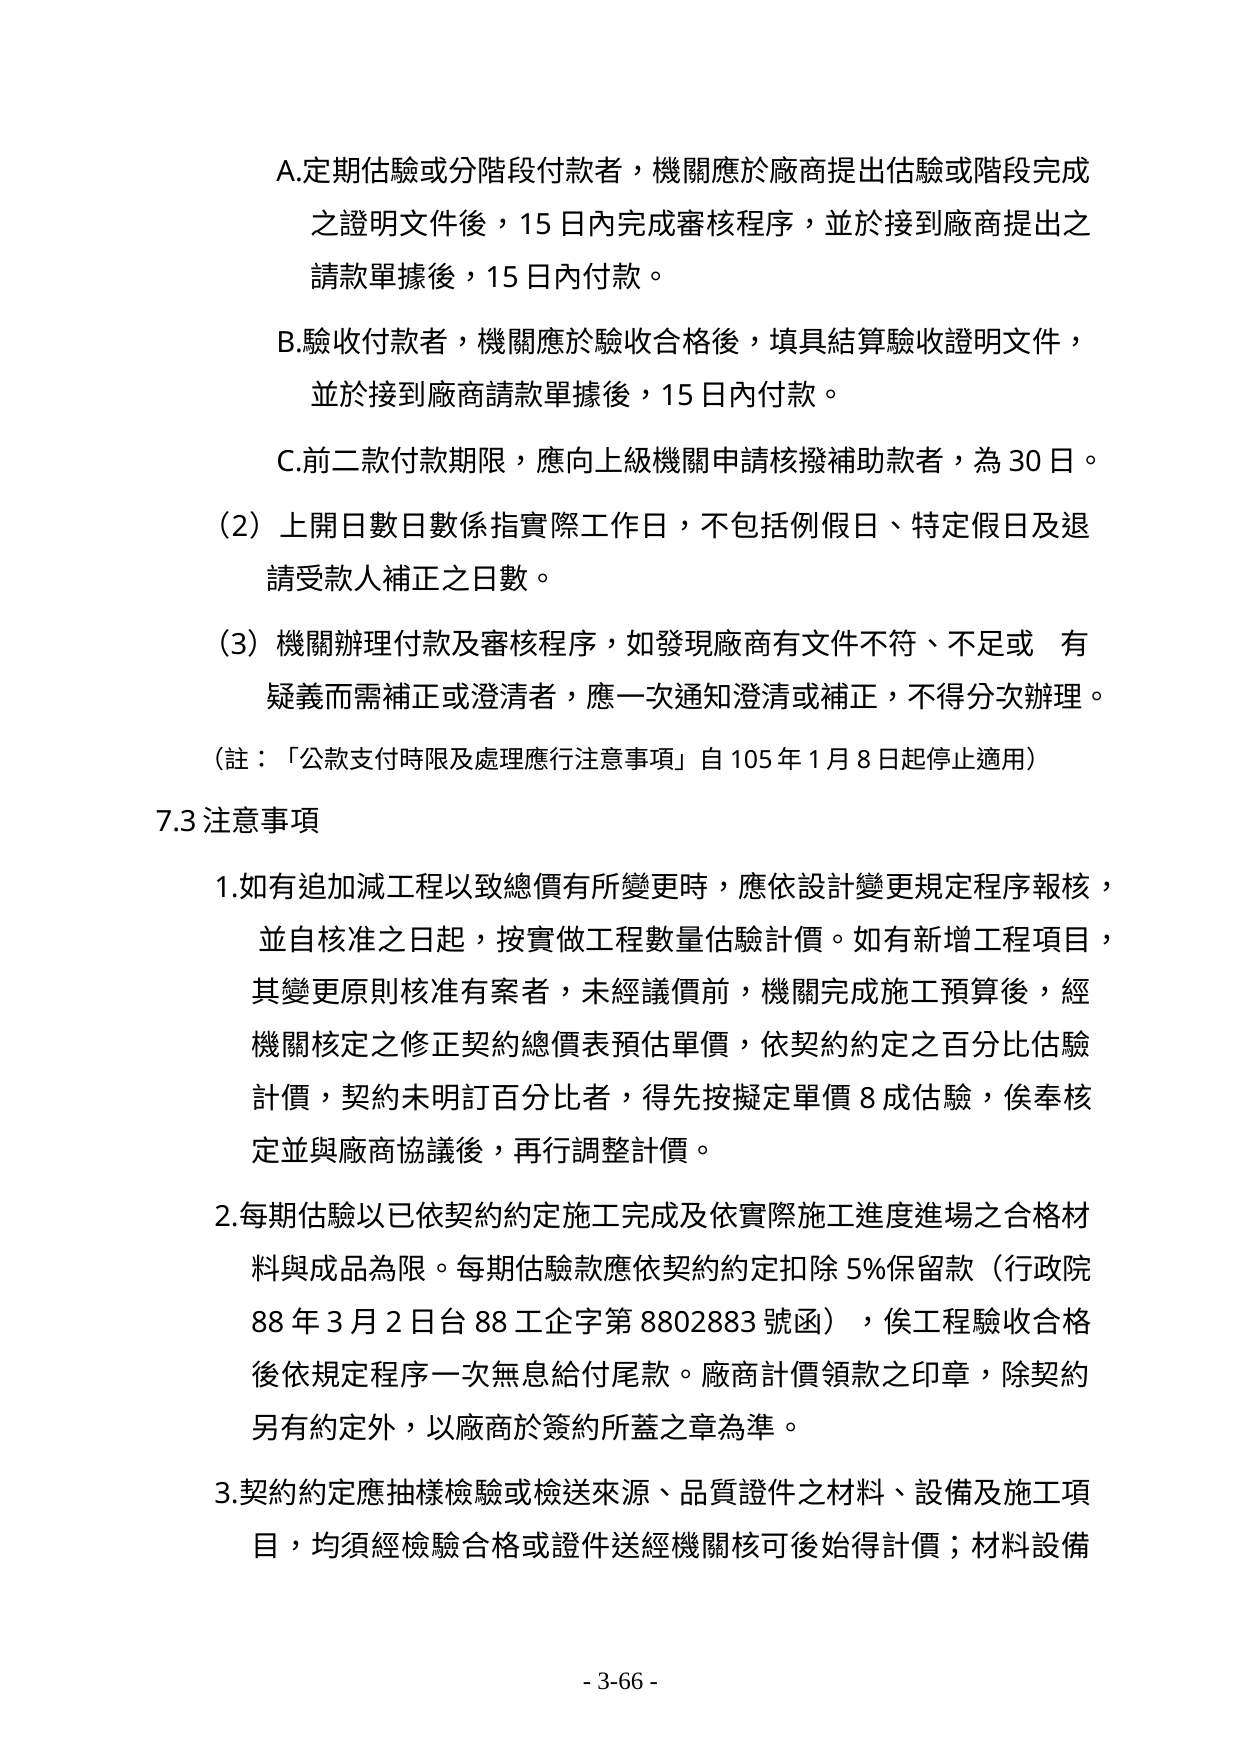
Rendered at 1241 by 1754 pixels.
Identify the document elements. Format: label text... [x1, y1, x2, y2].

text 3.契約約定應抽樣檢驗或檢送來源、品質證件之材料、設備及施工項目，均須經檢驗合格或證件送經機關核可後始得計價；材料設備 [206, 1470, 1092, 1565]
text B.驗收付款者，機關應於驗收合格後，填具結算驗收證明文件，並於接到廠商請款單據後，15日內付款。 [276, 319, 1092, 414]
text C.前二款付款期限，應向上級機關申請核撥補助款者，為30日。 [276, 437, 1092, 480]
subtitle 7.3注意事項 [148, 798, 1092, 840]
text （3）機關辦理付款及審核程序，如發現廠商有文件不符、不足或 有疑義而需補正或澄清者，應一次通知澄清或補正，不得分次辦理。 [201, 621, 1092, 716]
text 1.如有追加減工程以致總價有所變更時，應依設計變更規定程序報核， 並自核准之日起，按實做工程數量估驗計價。如有新增工程項目，其變更原則核准有案者，未經議價前，機關完成施工預算後，經機關核定之修正契約總價表預估單價，依契約約定之百分比估驗計價，契約未明訂百分比者，得先按擬定單價8成估驗，俟奉核定並與廠商協議後，再行調整計價。 [206, 863, 1092, 1170]
text （註：「公款支付時限及處理應行注意事項」自105年1月8日起停止適用） [169, 739, 1092, 775]
text （2）上開日數日數係指實際工作日，不包括例假日、特定假日及退請受款人補正之日數。 [201, 503, 1092, 598]
text 2.每期估驗以已依契約約定施工完成及依實際施工進度進場之合格材料與成品為限。每期估驗款應依契約約定扣除5%保留款（行政院88年3月2日台88工企字第8802883號函），俟工程驗收合格後依規定程序一次無息給付尾款。廠商計價領款之印章，除契約另有約定外，以廠商於簽約所蓋之章為準。 [206, 1193, 1092, 1447]
text A.定期估驗或分階段付款者，機關應於廠商提出估驗或階段完成之證明文件後，15日內完成審核程序，並於接到廠商提出之請款單據後，15日內付款。 [276, 148, 1092, 296]
